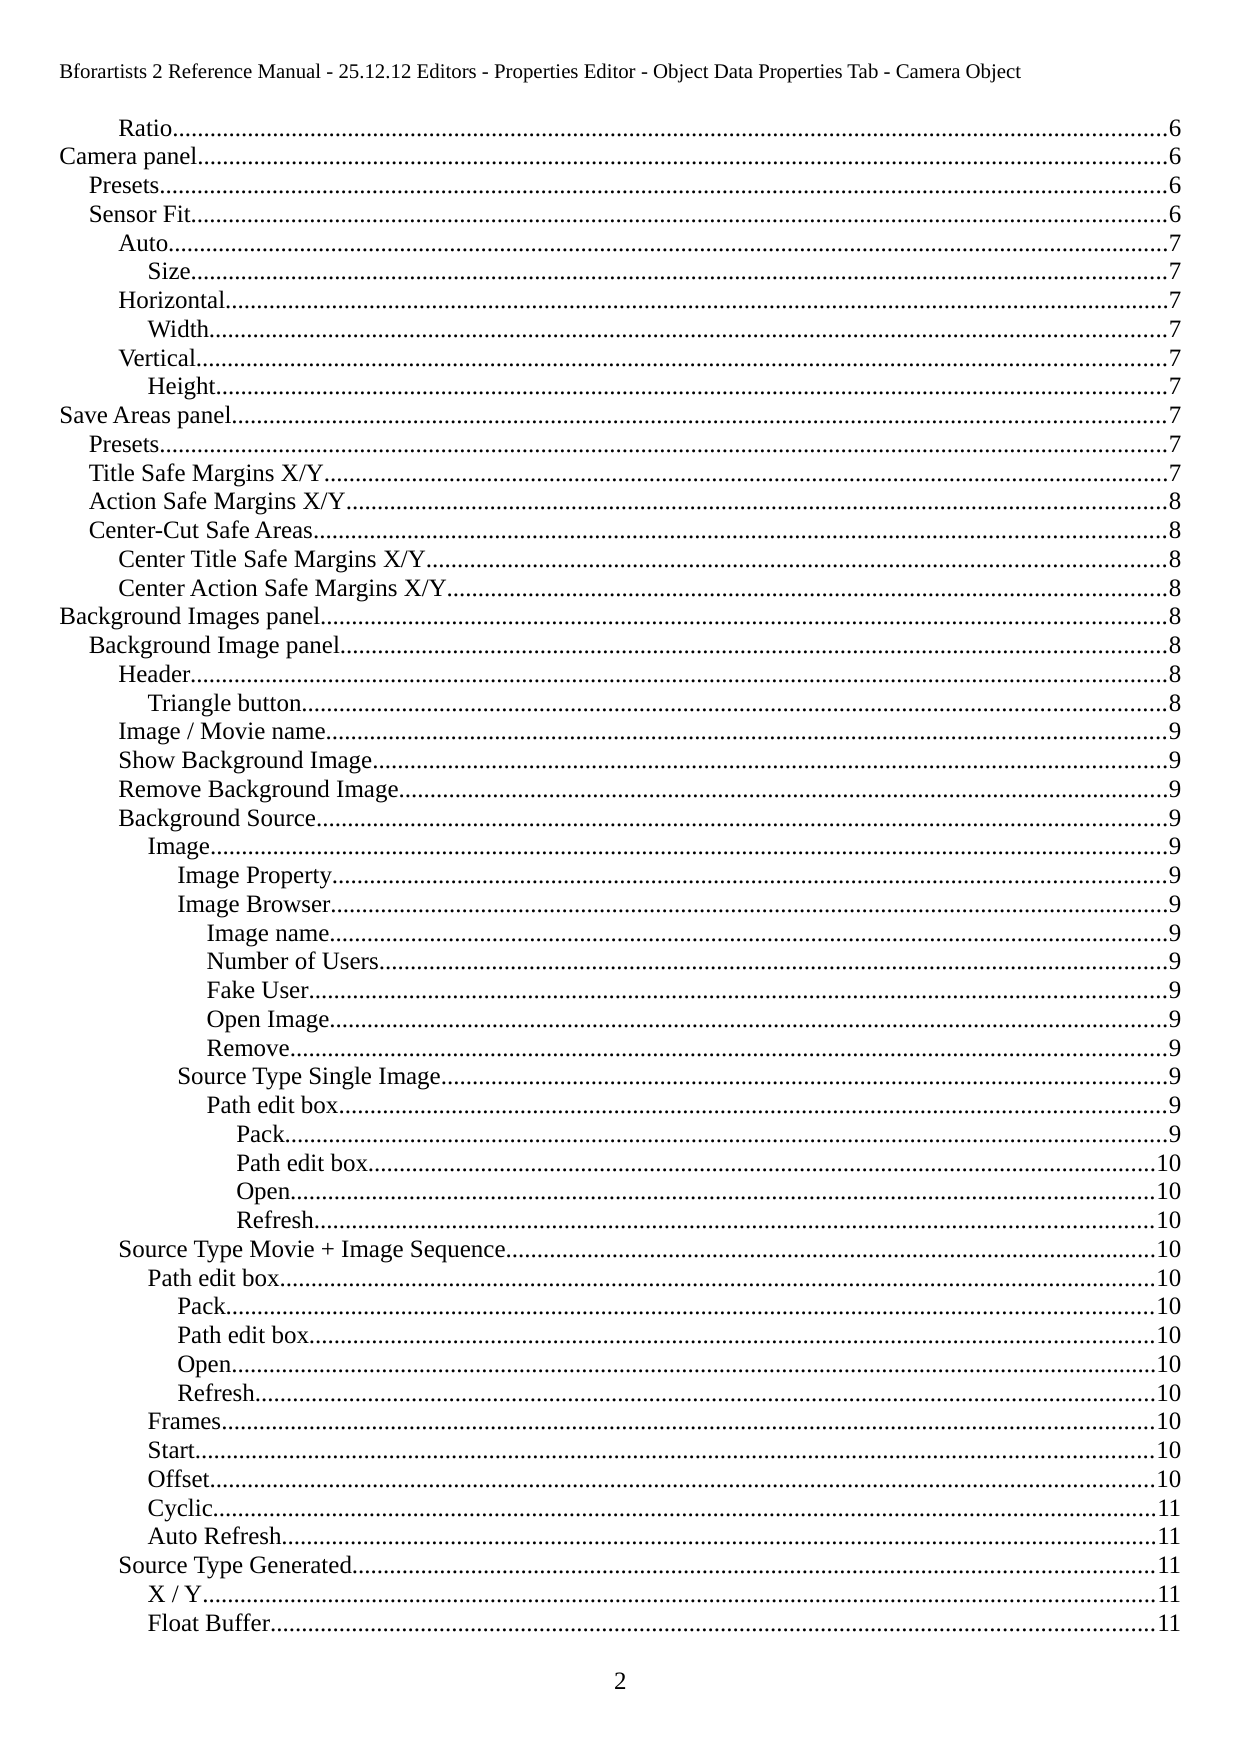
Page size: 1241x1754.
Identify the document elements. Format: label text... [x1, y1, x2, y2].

text Frames 10 [147, 1406, 1181, 1435]
text Open 10 [177, 1349, 1181, 1378]
text Center Title Safe Margins X/Y 8 [118, 544, 1181, 573]
text Save Areas panel 7 [59, 400, 1181, 429]
text Source Type Movie + Image Sequence 10 [118, 1234, 1181, 1263]
text Sensor Fit 6 [88, 199, 1181, 228]
text Auto 7 [118, 228, 1181, 256]
text Ratio 6 [118, 113, 1181, 141]
text Auto Refresh 11 [147, 1521, 1181, 1550]
text Open Image 9 [206, 1004, 1181, 1033]
text Source Type Single Image 9 [177, 1061, 1181, 1090]
text Remove 9 [206, 1033, 1181, 1061]
text Refresh 10 [177, 1378, 1181, 1406]
text Center-Cut Safe Areas 8 [88, 515, 1181, 544]
text Number of Users 9 [206, 946, 1181, 975]
text Refresh 10 [236, 1205, 1181, 1234]
text Image name 9 [206, 918, 1181, 946]
text Start 10 [147, 1435, 1181, 1464]
text Cyclic 11 [147, 1493, 1181, 1521]
text Triangle button 8 [147, 688, 1181, 716]
text Horizontal 7 [118, 285, 1181, 314]
text Path edit box 9 [206, 1090, 1181, 1119]
text Width 7 [147, 314, 1181, 343]
text Path edit box 10 [177, 1320, 1181, 1349]
text Image / Movie name 9 [118, 716, 1181, 745]
text Image Property 9 [177, 860, 1181, 889]
text Source Type Generated 11 [118, 1550, 1181, 1579]
text Size 7 [147, 256, 1181, 285]
text Offset 10 [147, 1464, 1181, 1493]
text Title Safe Margins X/Y 7 [88, 458, 1181, 486]
text Path edit box 10 [236, 1148, 1181, 1176]
text Fake User 9 [206, 975, 1181, 1004]
text Pack 10 [177, 1291, 1181, 1320]
text Show Background Image 9 [118, 745, 1181, 774]
text Presets 6 [88, 170, 1181, 199]
text Open 10 [236, 1176, 1181, 1205]
text Pack 9 [236, 1119, 1181, 1148]
text Float Buffer 11 [147, 1608, 1181, 1636]
text Header 8 [118, 659, 1181, 688]
text Path edit box 10 [147, 1263, 1181, 1291]
text Presets 7 [88, 429, 1181, 458]
text Camera panel 6 [59, 141, 1181, 170]
text Height 7 [147, 371, 1181, 400]
text Remove Background Image 9 [118, 774, 1181, 803]
text Image Browser 9 [177, 889, 1181, 918]
text Background Images panel 8 [59, 601, 1181, 630]
text X / Y 11 [147, 1579, 1181, 1608]
text Background Source 9 [118, 803, 1181, 831]
text Image 9 [147, 831, 1181, 860]
text Vertical 7 [118, 343, 1181, 371]
text Action Safe Margins X/Y 8 [88, 486, 1181, 515]
text Center Action Safe Margins X/Y 8 [118, 573, 1181, 601]
text Background Image panel 8 [88, 630, 1181, 659]
